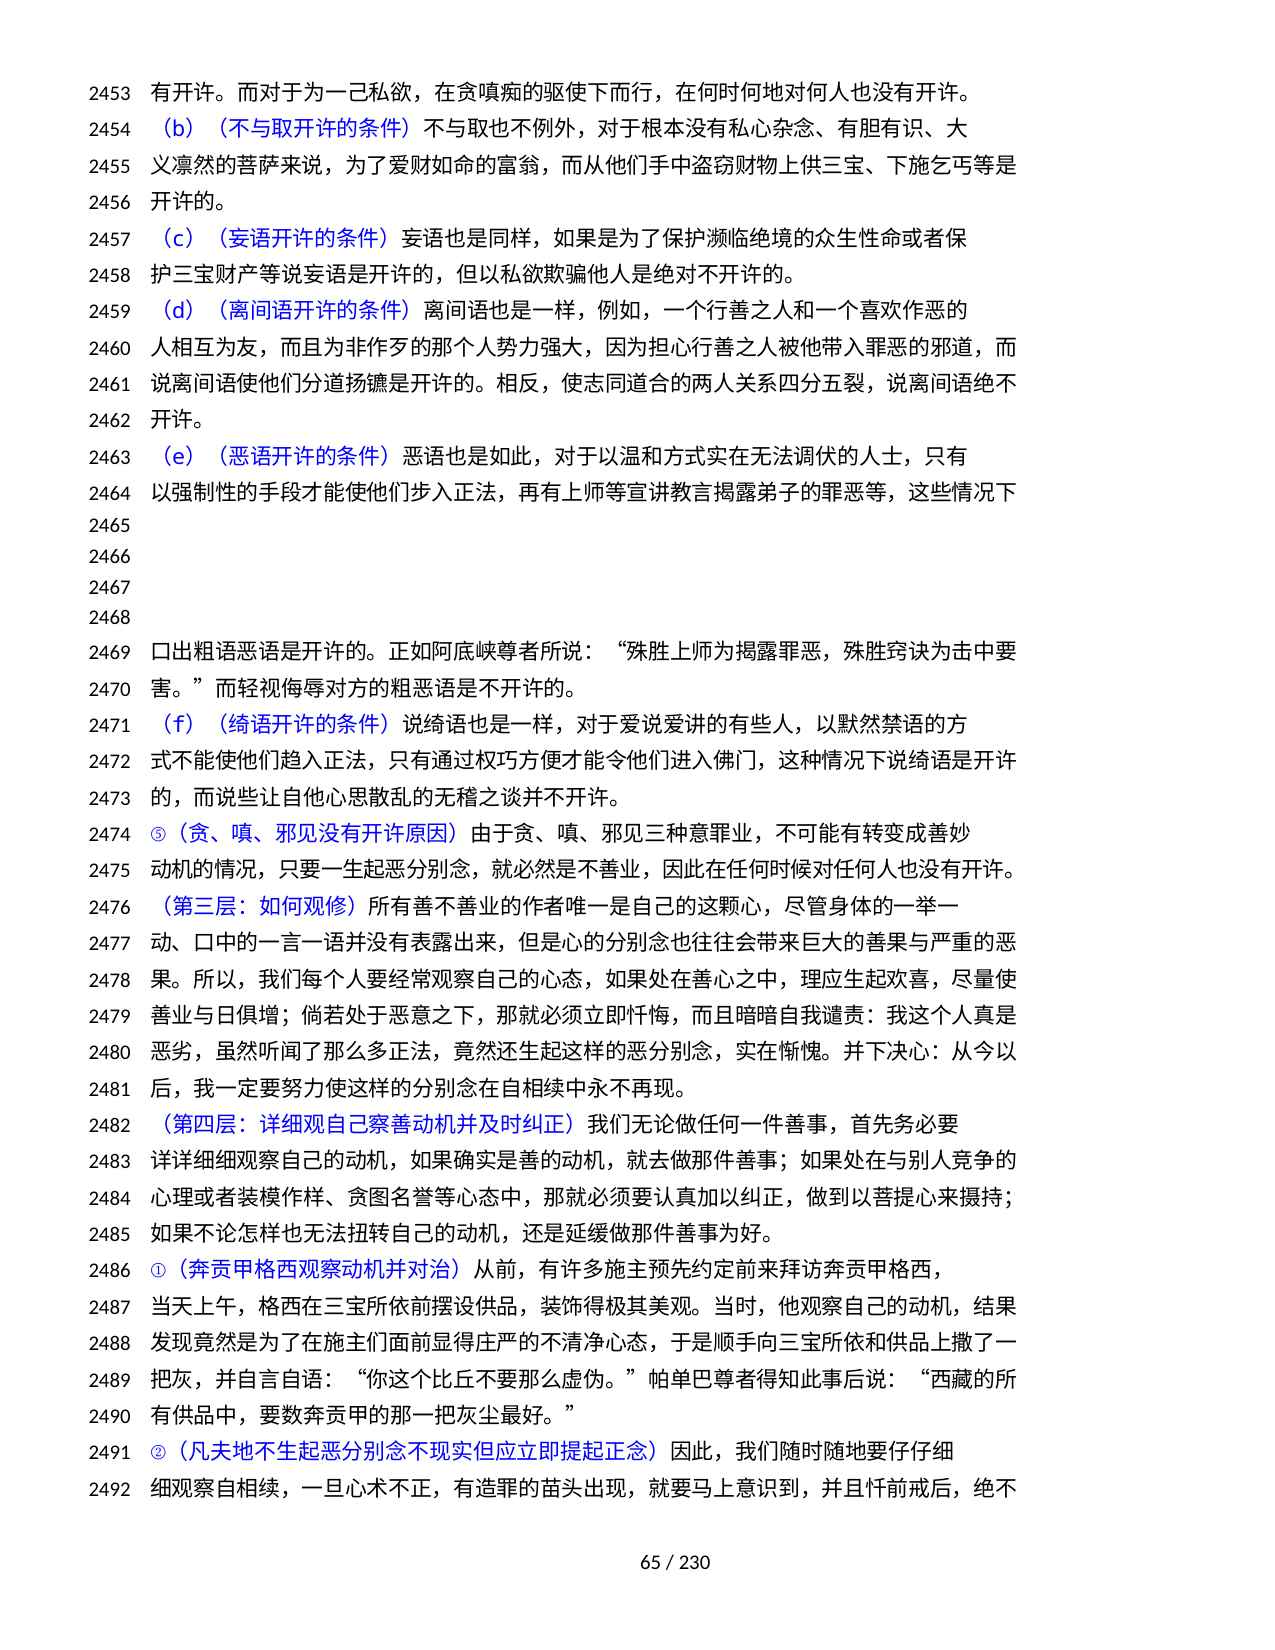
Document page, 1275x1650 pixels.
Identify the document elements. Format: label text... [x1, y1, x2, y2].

text 当天上午，格西在三宝所依前摆设供品，装饰得极其美观。当时，他观察自己的动机，结果 [150, 1289, 1200, 1321]
text 动机的情况，只要一生起恶分别念，就必然是不善业，因此在任何时候对任何人也没有开许。 [150, 852, 1200, 884]
text （f）（绮语开许的条件）说绮语也是一样，对于爱说爱讲的有些人，以默然禁语的方 [150, 707, 1200, 739]
text 开许的。 [150, 184, 1200, 216]
text 害。”而轻视侮辱对方的粗恶语是不开许的。 [150, 671, 1200, 702]
text 说离间语使他们分道扬镳是开许的。相反，使志同道合的两人关系四分五裂，说离间语绝不 [150, 366, 1200, 398]
text 义凛然的菩萨来说，为了爱财如命的富翁，而从他们手中盗窃财物上供三宝、下施乞丐等是 [150, 148, 1200, 179]
text 善业与日俱增；倘若处于恶意之下，那就必须立即忏悔，而且暗暗自我谴责：我这个人真是 [150, 998, 1200, 1029]
text （e）（恶语开许的条件）恶语也是如此，对于以温和方式实在无法调伏的人士，只有 [150, 439, 1200, 471]
text 把灰，并自言自语：“你这个比丘不要那么虚伪。”帕单巴尊者得知此事后说：“西藏的所 [150, 1362, 1200, 1393]
text ①（奔贡甲格西观察动机并对治）从前，有许多施主预先约定前来拜访奔贡甲格西， [150, 1252, 1200, 1284]
text 开许。 [150, 402, 1200, 434]
text 发现竟然是为了在施主们面前显得庄严的不清净心态，于是顺手向三宝所依和供品上撒了一 [150, 1325, 1200, 1357]
text 人相互为友，而且为非作歹的那个人势力强大，因为担心行善之人被他带入罪恶的邪道，而 [150, 330, 1200, 361]
text 后，我一定要努力使这样的分别念在自相续中永不再现。 [150, 1071, 1200, 1102]
text 的，而说些让自他心思散乱的无稽之谈并不开许。 [150, 780, 1200, 811]
text （第三层：如何观修）所有善不善业的作者唯一是自己的这颗心，尽管身体的一举一 [150, 889, 1200, 921]
text ⑤（贪、嗔、邪见没有开许原因）由于贪、嗔、邪见三种意罪业，不可能有转变成善妙 [150, 816, 1200, 848]
text 恶劣，虽然听闻了那么多正法，竟然还生起这样的恶分别念，实在惭愧。并下决心：从今以 [150, 1034, 1200, 1066]
text 式不能使他们趋入正法，只有通过权巧方便才能令他们进入佛门，这种情况下说绮语是开许 [150, 743, 1200, 775]
text （d）（离间语开许的条件）离间语也是一样，例如，一个行善之人和一个喜欢作恶的 [150, 293, 1200, 325]
text 动、口中的一言一语并没有表露出来，但是心的分别念也往往会带来巨大的善果与严重的恶 [150, 925, 1200, 957]
text 细观察自相续，一旦心术不正，有造罪的苗头出现，就要马上意识到，并且忏前戒后，绝不 [150, 1471, 1200, 1502]
text 口出粗语恶语是开许的。正如阿底峡尊者所说：“殊胜上师为揭露罪恶，殊胜窍诀为击中要 [150, 634, 1200, 666]
text 以强制性的手段才能使他们步入正法，再有上师等宣讲教言揭露弟子的罪恶等，这些情况下 [150, 475, 1200, 507]
text 有供品中，要数奔贡甲的那一把灰尘最好。” [150, 1398, 1200, 1429]
text 如果不论怎样也无法扭转自己的动机，还是延缓做那件善事为好。 [150, 1216, 1200, 1248]
text 详详细细观察自己的动机，如果确实是善的动机，就去做那件善事；如果处在与别人竞争的 [150, 1143, 1200, 1175]
text 护三宝财产等说妄语是开许的，但以私欲欺骗他人是绝对不开许的。 [150, 257, 1200, 289]
text 心理或者装模作样、贪图名誉等心态中，那就必须要认真加以纠正，做到以菩提心来摄持； [150, 1180, 1200, 1211]
text （b）（不与取开许的条件）不与取也不例外，对于根本没有私心杂念、有胆有识、大 [150, 111, 1200, 143]
text 果。所以，我们每个人要经常观察自己的心态，如果处在善心之中，理应生起欢喜，尽量使 [150, 962, 1200, 993]
text （c）（妄语开许的条件）妄语也是同样，如果是为了保护濒临绝境的众生性命或者保 [150, 221, 1200, 252]
text ②（凡夫地不生起恶分别念不现实但应立即提起正念）因此，我们随时随地要仔仔细 [150, 1434, 1200, 1466]
text （第四层：详细观自己察善动机并及时纠正）我们无论做任何一件善事，首先务必要 [150, 1107, 1200, 1139]
text 有开许。而对于为一己私欲，在贪嗔痴的驱使下而行，在何时何地对何人也没有开许。 [150, 75, 1200, 107]
